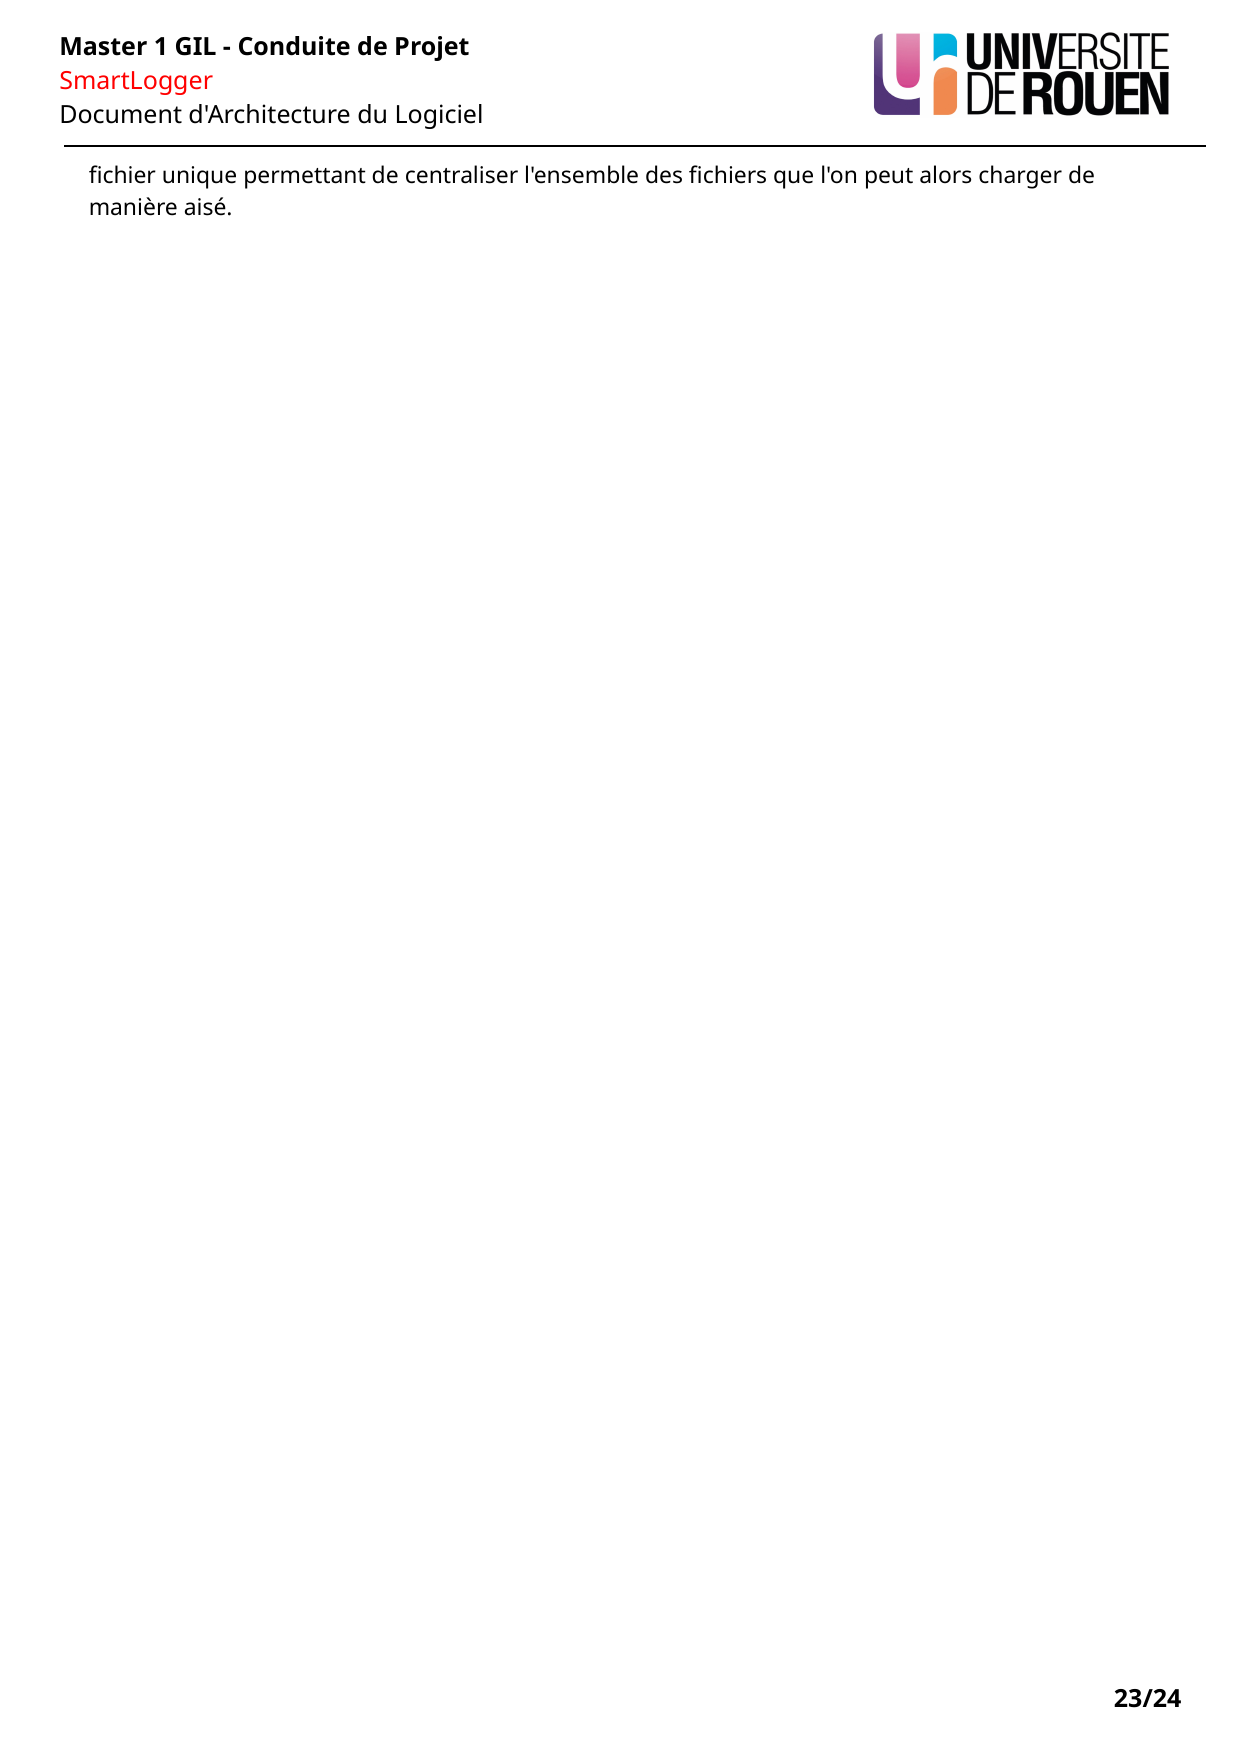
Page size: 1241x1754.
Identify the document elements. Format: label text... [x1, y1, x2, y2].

picture [872, 32, 1170, 118]
subtitle fichier unique permettant de centraliser l'ensemble des fichiers que l'on peut alors charger de manière aisé. [88, 159, 1181, 222]
